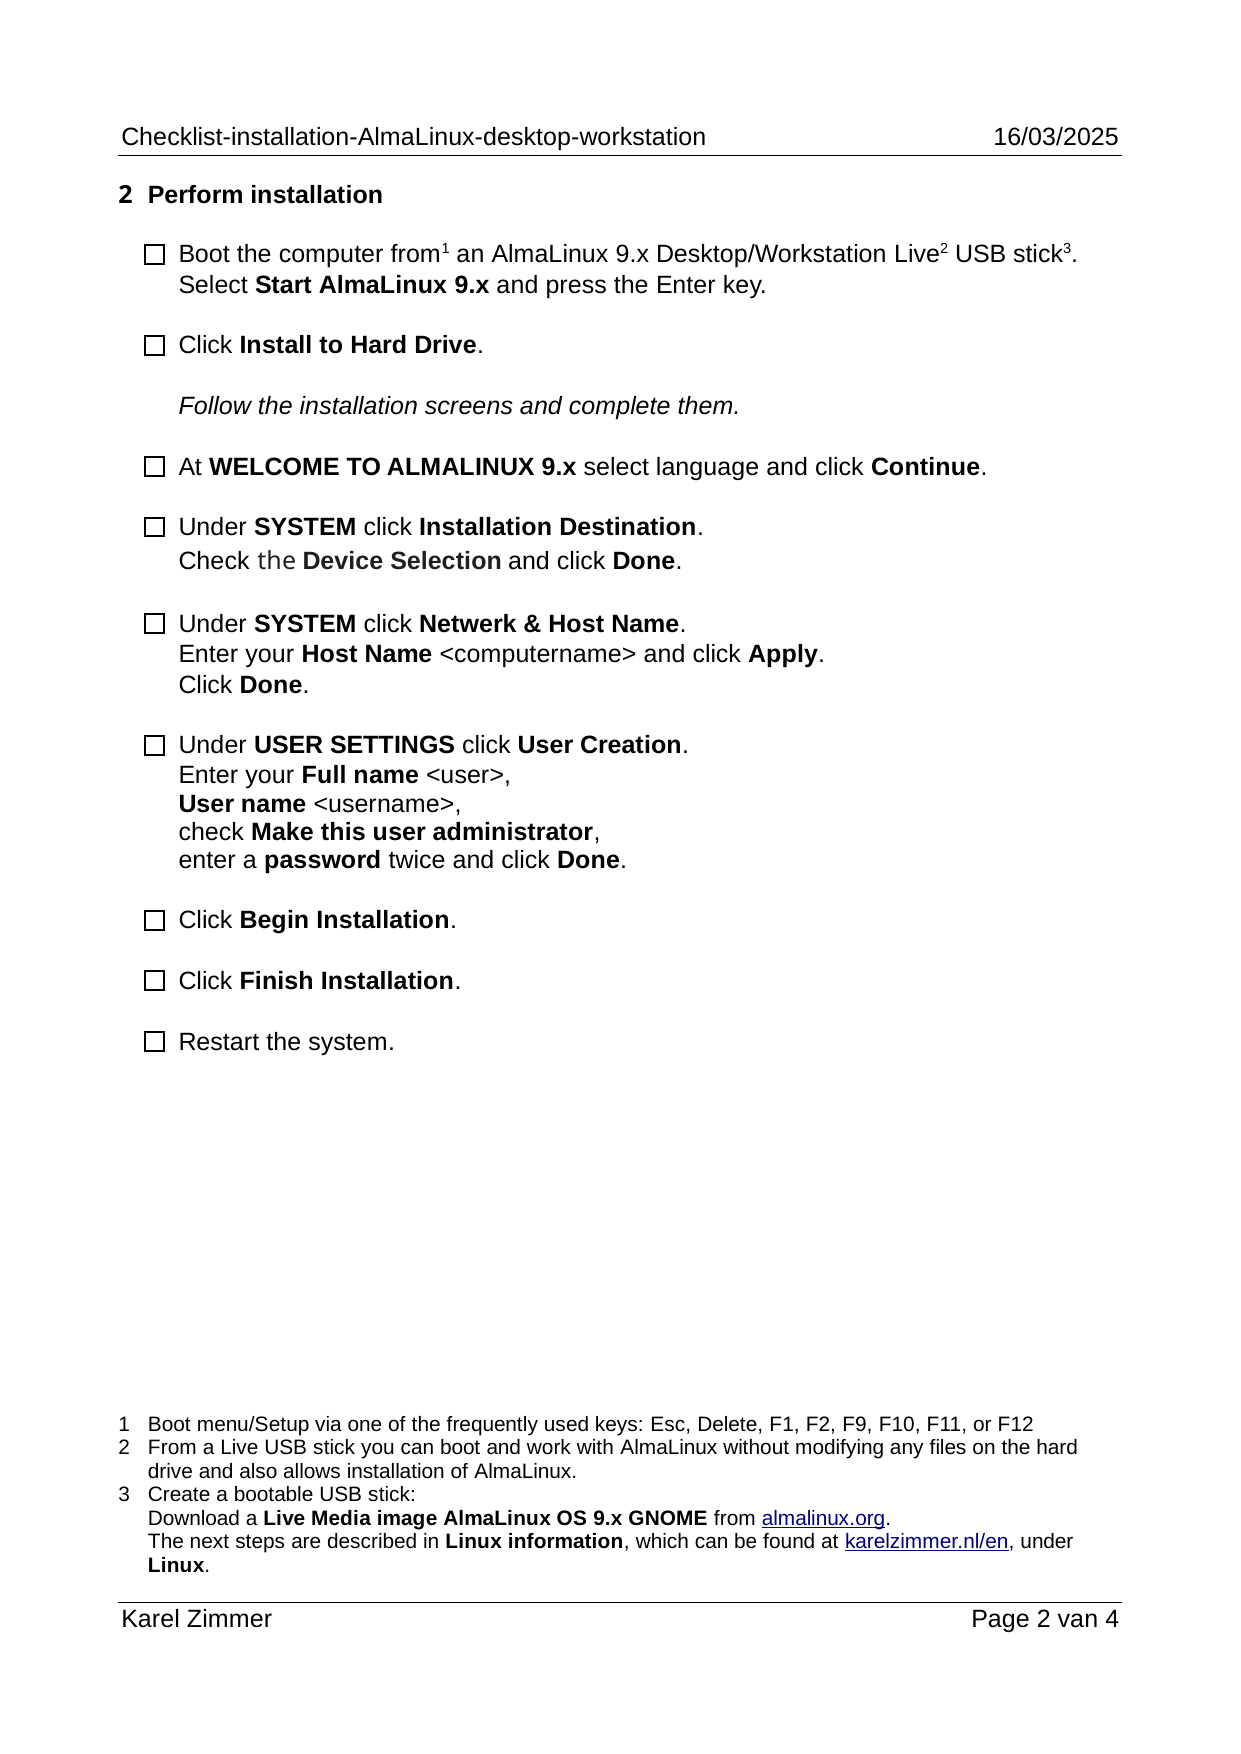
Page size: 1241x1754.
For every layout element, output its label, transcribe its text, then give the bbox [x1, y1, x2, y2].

table_cell Enter your Host Name <computername> and click Apply. [177, 639, 1122, 669]
table_cell [142, 609, 177, 639]
table_cell [118, 1026, 142, 1057]
table_cell Click Done. [177, 669, 1122, 700]
table_cell [118, 269, 142, 300]
table_header Boot the computer from an AlmaLinux 9.x Desktop/Workstation Live USB stick. [177, 239, 1122, 269]
table_cell [142, 269, 177, 300]
table_cell [142, 935, 177, 966]
table_cell [118, 421, 142, 451]
table_cell [142, 669, 177, 700]
table_cell [118, 966, 142, 996]
table_cell [177, 421, 1122, 451]
table_cell [142, 421, 177, 451]
table_cell [118, 700, 142, 730]
table_cell [118, 451, 142, 482]
table_cell [142, 391, 177, 421]
table_cell [142, 482, 177, 512]
table_cell Click Begin Installation. [177, 905, 1122, 935]
table_header [118, 239, 142, 269]
table_cell Under SYSTEM click Netwerk & Host Name. [177, 609, 1122, 639]
table_cell Restart the system. [177, 1026, 1122, 1057]
table_cell At WELCOME TO ALMALINUX 9.x select language and click Continue. [177, 451, 1122, 482]
table_cell [177, 579, 1122, 609]
table_cell [142, 905, 177, 935]
table_cell [118, 300, 142, 330]
table_cell [118, 935, 142, 966]
table_cell Follow the installation screens and complete them. [177, 391, 1122, 421]
table_cell [118, 639, 142, 669]
table_cell [142, 875, 177, 905]
table_cell Under USER SETTINGS click User Creation. [177, 730, 1122, 760]
table_cell [118, 609, 142, 639]
table_cell Check the Device Selection and click Done. [177, 542, 1122, 578]
table_cell [118, 579, 142, 609]
table_cell [142, 360, 177, 391]
table_cell [118, 391, 142, 421]
table_cell [118, 542, 142, 578]
table_cell Click Install to Hard Drive. [177, 330, 1122, 360]
table_cell [118, 875, 142, 905]
table_cell [142, 1026, 177, 1057]
table_cell [142, 639, 177, 669]
table_cell [177, 482, 1122, 512]
table_cell [118, 905, 142, 935]
table_cell [177, 700, 1122, 730]
table_cell [118, 330, 142, 360]
table_cell [118, 360, 142, 391]
table_cell [142, 760, 177, 875]
table_cell Select Start AlmaLinux 9.x and press the Enter key. [177, 269, 1122, 300]
table_cell [142, 996, 177, 1026]
table_cell [177, 935, 1122, 966]
table_cell [177, 300, 1122, 330]
table_cell [142, 300, 177, 330]
list Perform installation [118, 177, 1122, 211]
table_cell [118, 669, 142, 700]
table_cell [142, 700, 177, 730]
table_cell Click Finish Installation. [177, 966, 1122, 996]
table_cell [177, 360, 1122, 391]
table_cell [142, 730, 177, 760]
table_cell [118, 730, 142, 760]
table_cell [142, 512, 177, 542]
table_cell [142, 451, 177, 482]
table_cell [142, 579, 177, 609]
table_cell [142, 966, 177, 996]
table_cell Under SYSTEM click Installation Destination. [177, 512, 1122, 542]
table_header [142, 239, 177, 269]
table_cell [142, 542, 177, 578]
table_cell [118, 760, 142, 875]
table_cell [118, 996, 142, 1026]
table_cell Enter your Full name <user>, User name <username>, check Make this user administrator, enter a password twice and click Done. [177, 760, 1122, 875]
table_cell [177, 996, 1122, 1026]
table_cell [118, 512, 142, 542]
table_cell [177, 875, 1122, 905]
table_cell [142, 330, 177, 360]
table_cell [118, 482, 142, 512]
